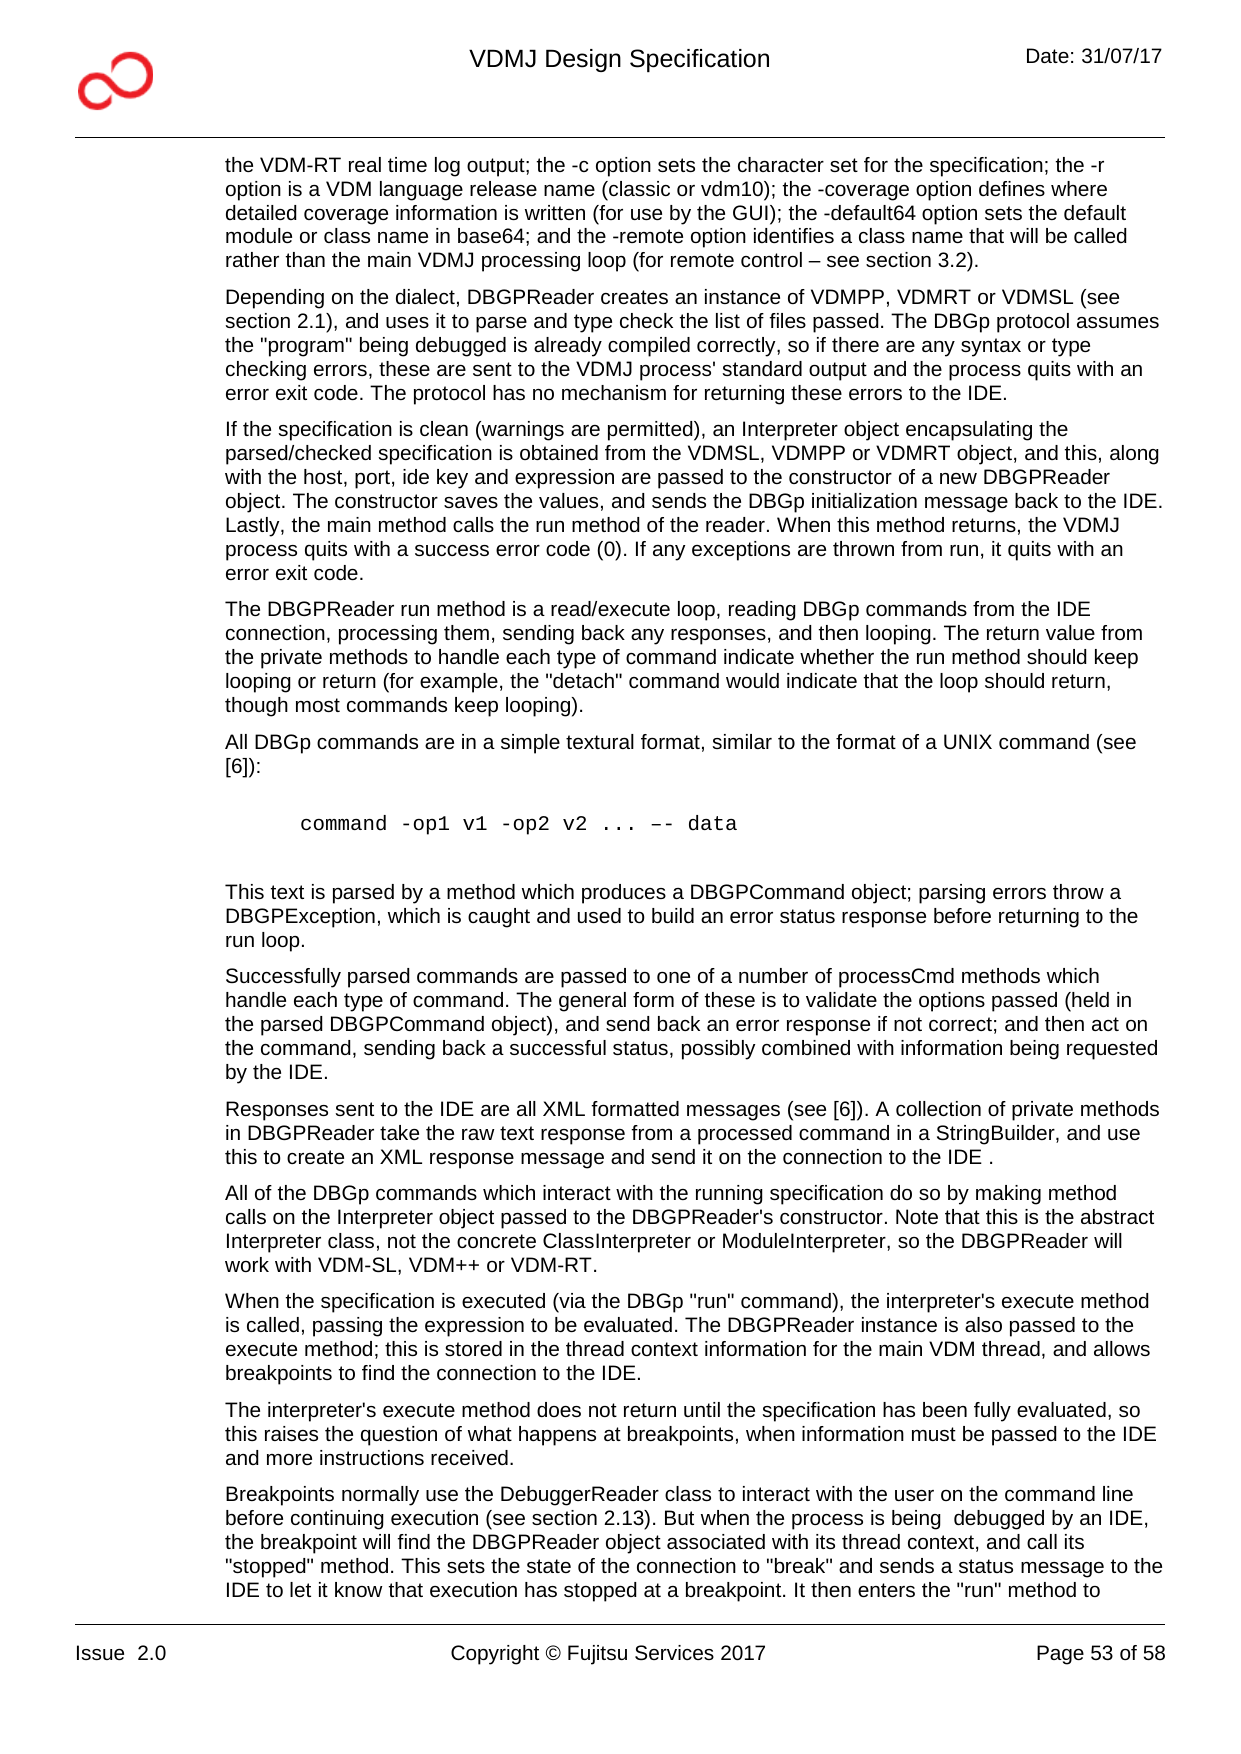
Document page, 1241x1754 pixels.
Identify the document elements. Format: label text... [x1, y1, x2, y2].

text All of the DBGp commands which interact with the running specification do so by making method calls on the Interpreter object passed to the DBGPReader's constructor. Note that this is the abstract Interpreter class, not the concrete ClassInterpreter or ModuleInterpreter, so the DBGPReader will work with VDM-SL, VDM++ or VDM-RT. [225, 1181, 1165, 1277]
picture [78, 44, 153, 120]
text All DBGp commands are in a simple textural format, similar to the format of a UNIX command (see [6]): [225, 730, 1165, 778]
text Depending on the dialect, DBGPReader creates an instance of VDMPP, VDMRT or VDMSL (see section 2.1), and uses it to parse and type check the list of files passed. The DBGp protocol assumes the "program" being debugged is already compiled correctly, so if there are any syntax or type checking errors, these are sent to the VDMJ process' standard output and the process quits with an error exit code. The protocol has no mechanism for returning these errors to the IDE. [225, 285, 1165, 405]
text If the specification is clean (warnings are permitted), an Interpreter object encapsulating the parsed/checked specification is obtained from the VDMSL, VDMPP or VDMRT object, and this, along with the host, port, ide key and expression are passed to the constructor of a new DBGPReader object. The constructor saves the values, and sends the DBGp initialization message back to the IDE. Lastly, the main method calls the run method of the reader. When this method returns, the VDMJ process quits with a success error code (0). If any exceptions are thrown from run, it quits with an error exit code. [225, 417, 1165, 585]
text Successfully parsed commands are passed to one of a number of processCmd methods which handle each type of command. The general form of these is to validate the options passed (held in the parsed DBGPCommand object), and send back an error response if not correct; and then act on the command, sending back a successful status, possibly combined with information being requested by the IDE. [225, 965, 1165, 1084]
text the VDM-RT real time log output; the -c option sets the character set for the specification; the -r option is a VDM language release name (classic or vdm10); the -coverage option defines where detailed coverage information is written (for use by the GUI); the -default64 option sets the default module or class name in base64; and the -remote option identifies a class name that will be called rather than the main VDMJ processing loop (for remote control – see section 3.2). [225, 153, 1165, 273]
text When the specification is executed (via the DBGp "run" command), the interpreter's execute method is called, passing the expression to be evaluated. The DBGPReader instance is also passed to the execute method; this is stored in the thread context information for the main VDM thread, and allows breakpoints to find the connection to the IDE. [225, 1290, 1165, 1386]
text This text is parsed by a method which produces a DBGPCommand object; parsing errors throw a DBGPException, which is caught and used to build an error status response before returning to the run loop. [225, 880, 1165, 952]
text Responses sent to the IDE are all XML formatted messages (see [6]). A collection of private methods in DBGPReader take the raw text response from a processed command in a StringBuilder, and use this to create an XML response message and send it on the connection to the IDE . [225, 1097, 1165, 1169]
text Breakpoints normally use the DebuggerReader class to interact with the user on the command line before continuing execution (see section 2.13). But when the process is being debugged by an IDE, the breakpoint will find the DBGPReader object associated with its thread context, and call its "stopped" method. This sets the state of the connection to "break" and sends a status message to the IDE to let it know that execution has stopped at a breakpoint. It then enters the "run" method to [225, 1482, 1165, 1602]
text The interpreter's execute method does not return until the specification has been fully evaluated, so this raises the question of what happens at breakpoints, when information must be passed to the IDE and more instructions received. [225, 1398, 1165, 1470]
text command -op1 v1 -op2 v2 ... –- data [225, 813, 1165, 835]
text The DBGPReader run method is a read/execute loop, reading DBGp commands from the IDE connection, processing them, sending back any responses, and then looping. The return value from the private methods to handle each type of command indicate whether the run method should keep looping or return (for example, the "detach" command would indicate that the loop should return, though most commands keep looping). [225, 598, 1165, 717]
